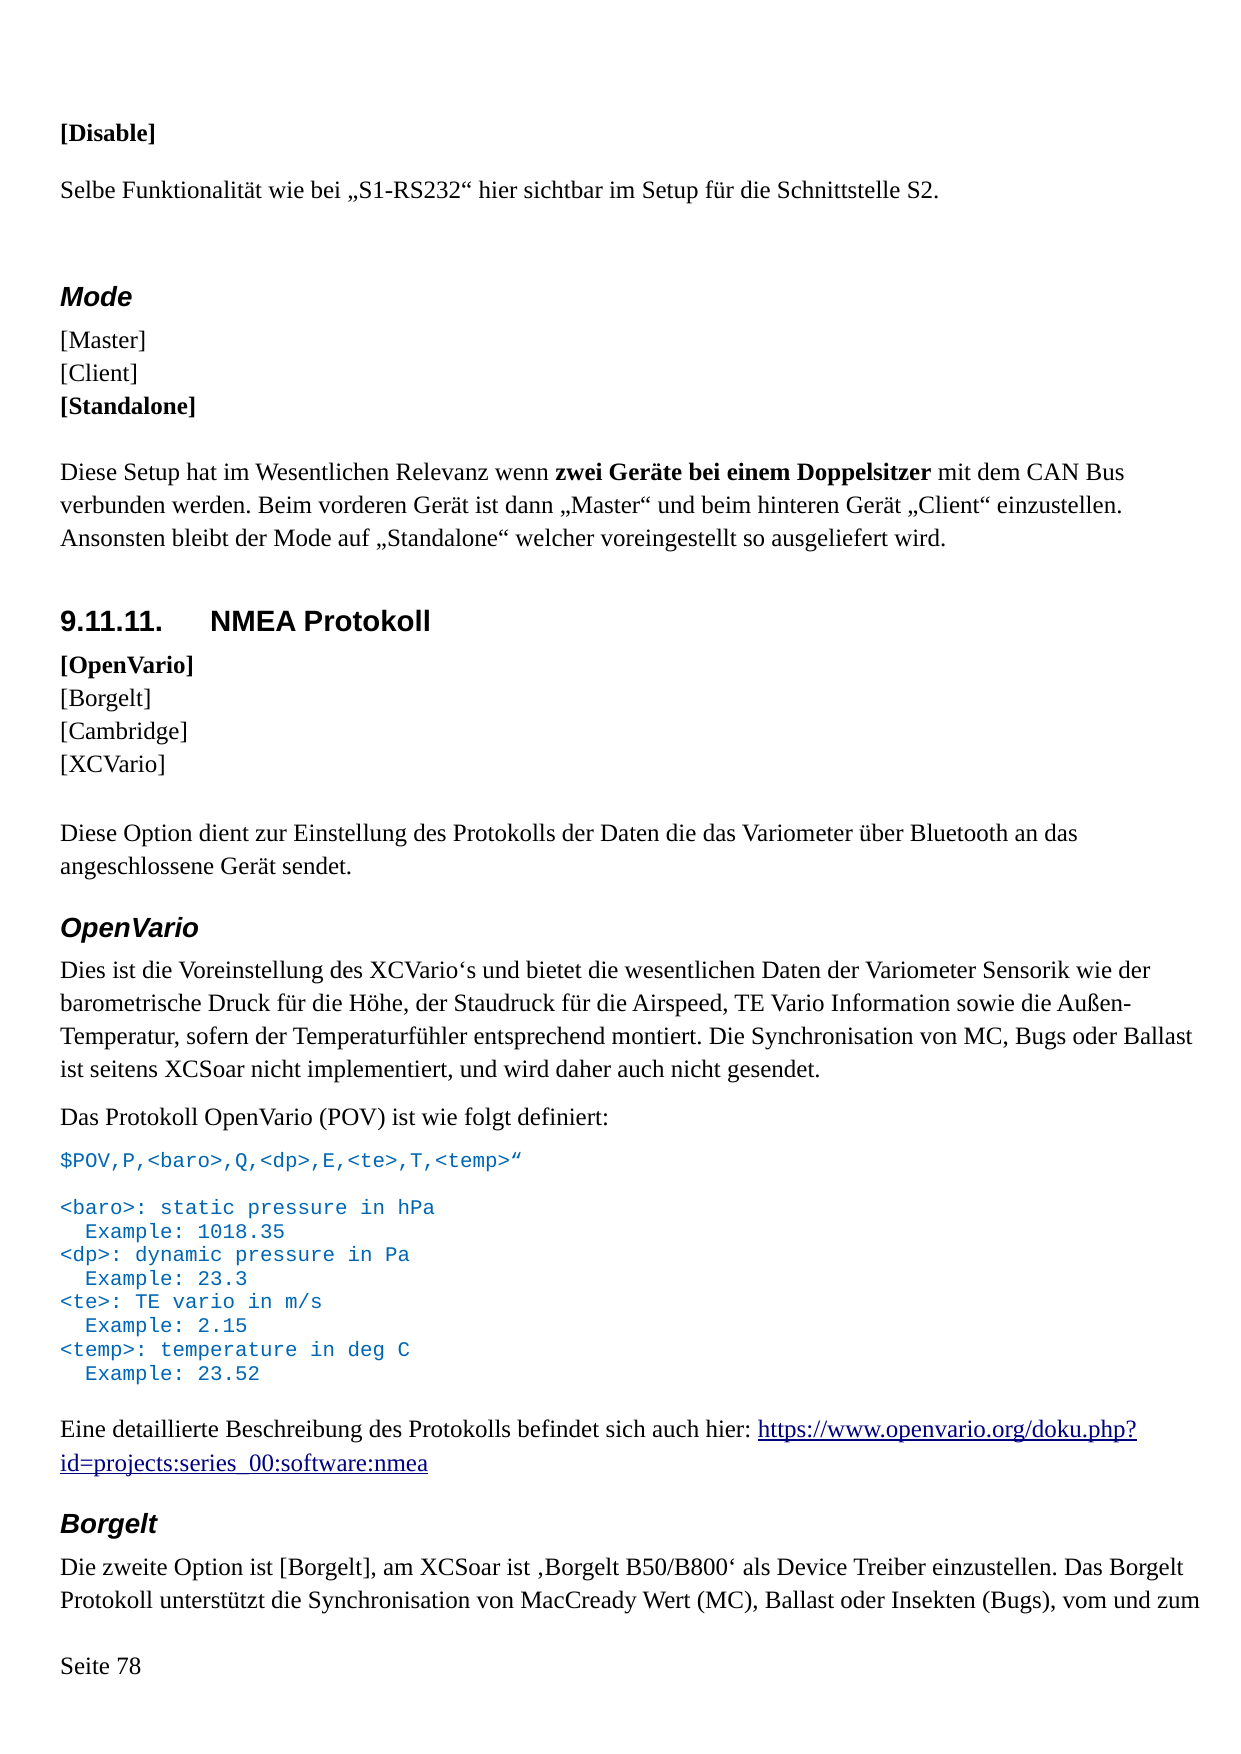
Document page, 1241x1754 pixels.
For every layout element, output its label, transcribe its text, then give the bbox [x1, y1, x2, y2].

subtitle OpenVario [60, 911, 1207, 943]
text [XCVario] [60, 749, 1207, 778]
text [Standalone] [60, 391, 1207, 420]
text <temp>: temperature in deg C [60, 1339, 1207, 1362]
text [OpenVario] [60, 650, 1207, 679]
text [Disable] [60, 118, 1207, 147]
subtitle Mode [60, 281, 1207, 313]
text <baro>: static pressure in hPa [60, 1197, 1207, 1221]
text Example: 2.15 [60, 1315, 1207, 1339]
text [Client] [60, 358, 1207, 387]
text Example: 23.52 [60, 1362, 1207, 1386]
text $POV,P,<baro>,Q,<dp>,E,<te>,T,<temp>“ [60, 1150, 1207, 1173]
subtitle Borgelt [60, 1508, 1207, 1539]
text Die zweite Option ist [Borgelt], am XCSoar ist ‚Borgelt B50/B800‘ als Device Treiber einzustellen. Das Borgelt Protokoll unterstützt die Synchronisation von MacCready Wert (MC), Ballast oder Insekten (Bugs), vom und zum [60, 1552, 1207, 1614]
text Example: 1018.35 [60, 1221, 1207, 1244]
text Example: 23.3 [60, 1268, 1207, 1292]
text Selbe Funktionalität wie bei „S1-RS232“ hier sichtbar im Setup für die Schnittstelle S2. [60, 176, 1207, 204]
text [Cambridge] [60, 716, 1207, 745]
text <dp>: dynamic pressure in Pa [60, 1244, 1207, 1268]
text [Borgelt] [60, 683, 1207, 712]
text [Master] [60, 325, 1207, 354]
text Diese Option dient zur Einstellung des Protokolls der Daten die das Variometer über Bluetooth an das angeschlossene Gerät sendet. [60, 818, 1207, 880]
text <te>: TE vario in m/s [60, 1292, 1207, 1315]
subtitle NMEA Protokoll [60, 604, 1207, 638]
text Eine detaillierte Beschreibung des Protokolls befindet sich auch hier: https://www.openvario.org/doku.php?id=projects:series_00:software:nmea [60, 1414, 1207, 1476]
text Dies ist die Voreinstellung des XCVario‘s und bietet die wesentlichen Daten der Variometer Sensorik wie der barometrische Druck für die Höhe, der Staudruck für die Airspeed, TE Vario Information sowie die Außen-Temperatur, sofern der Temperaturfühler entsprechend montiert. Die Synchronisation von MC, Bugs oder Ballast ist seitens XCSoar nicht implementiert, und wird daher auch nicht gesendet. [60, 955, 1207, 1083]
text Diese Setup hat im Wesentlichen Relevanz wenn zwei Geräte bei einem Doppelsitzer mit dem CAN Bus verbunden werden. Beim vorderen Gerät ist dann „Master“ und beim hinteren Gerät „Client“ einzustellen. Ansonsten bleibt der Mode auf „Standalone“ welcher voreingestellt so ausgeliefert wird. [60, 457, 1207, 552]
text Das Protokoll OpenVario (POV) ist wie folgt definiert: [60, 1102, 1207, 1131]
